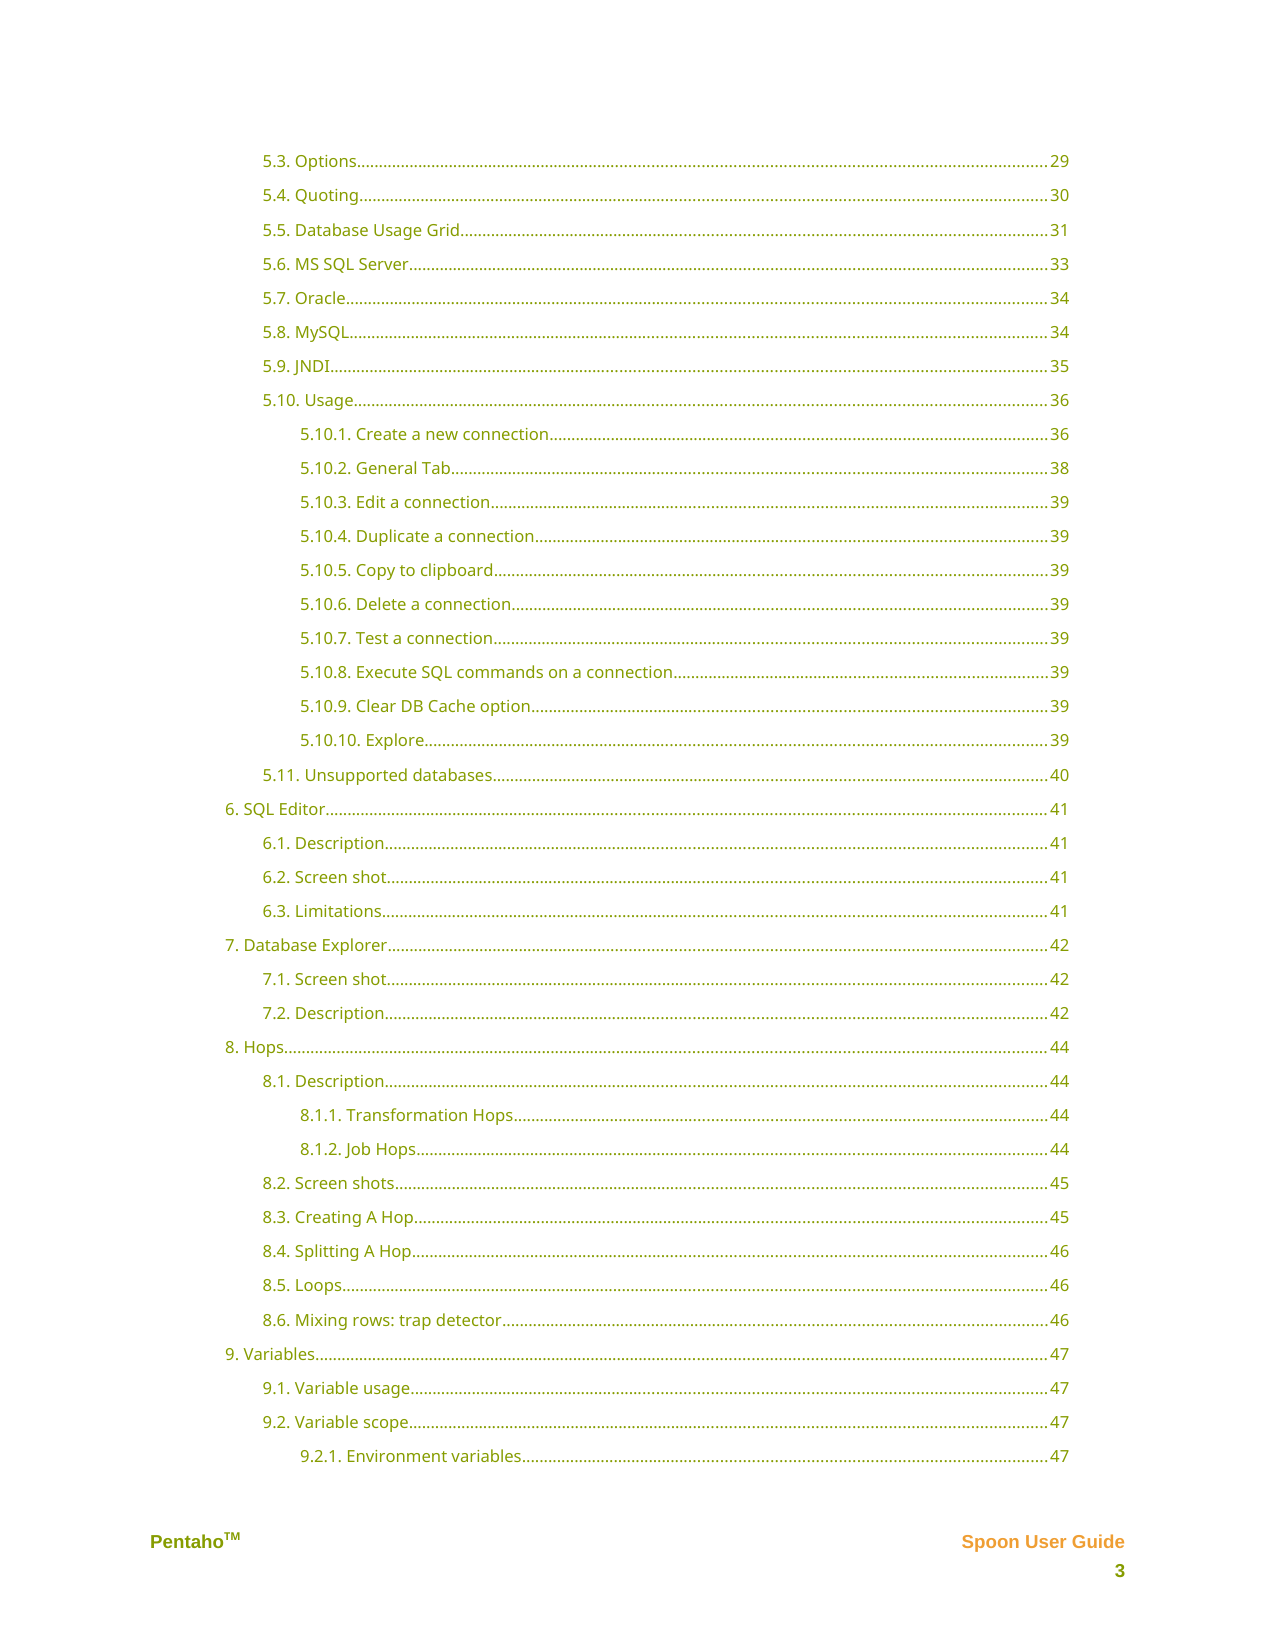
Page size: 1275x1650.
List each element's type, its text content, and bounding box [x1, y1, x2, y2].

text 5.5. Database Usage Grid 31 [262, 218, 1125, 241]
text 5.6. MS SQL Server 33 [262, 252, 1125, 275]
text 6. SQL Editor 41 [225, 797, 1200, 820]
text 9.2. Variable scope 47 [262, 1410, 1125, 1433]
text 8.1.1. Transformation Hops 44 [300, 1104, 1125, 1126]
text 5.10.6. Delete a connection 39 [300, 593, 1125, 616]
text 9.2.1. Environment variables 47 [300, 1444, 1125, 1467]
text 5.7. Oracle 34 [262, 286, 1125, 309]
text 5.10.9. Clear DB Cache option 39 [300, 695, 1125, 718]
text 5.10. Usage 36 [262, 388, 1125, 411]
text 5.10.7. Test a connection 39 [300, 627, 1125, 649]
text 8.5. Loops 46 [262, 1274, 1125, 1297]
text 5.11. Unsupported databases 40 [262, 763, 1125, 786]
text 5.4. Quoting 30 [262, 184, 1125, 207]
text 5.8. MySQL 34 [262, 320, 1125, 343]
text 5.10.2. General Tab 38 [300, 457, 1125, 479]
text 8.1.2. Job Hops 44 [300, 1138, 1125, 1161]
text 8.6. Mixing rows: trap detector 46 [262, 1308, 1125, 1331]
text 5.10.8. Execute SQL commands on a connection 39 [300, 661, 1125, 684]
text 5.10.3. Edit a connection 39 [300, 491, 1125, 513]
text 8. Hops 44 [225, 1036, 1200, 1058]
text 6.3. Limitations 41 [262, 899, 1125, 922]
text 7.2. Description 42 [262, 1002, 1125, 1024]
text 8.2. Screen shots 45 [262, 1172, 1125, 1194]
text 5.10.4. Duplicate a connection 39 [300, 525, 1125, 547]
text 5.3. Options 29 [262, 150, 1125, 173]
text 9.1. Variable usage 47 [262, 1376, 1125, 1399]
text 8.3. Creating A Hop 45 [262, 1206, 1125, 1229]
text 7. Database Explorer 42 [225, 933, 1200, 956]
text 5.10.5. Copy to clipboard 39 [300, 559, 1125, 581]
text 6.2. Screen shot 41 [262, 865, 1125, 888]
text 5.10.10. Explore 39 [300, 729, 1125, 752]
text 8.1. Description 44 [262, 1070, 1125, 1092]
text 9. Variables 47 [225, 1342, 1200, 1365]
text 8.4. Splitting A Hop 46 [262, 1240, 1125, 1263]
text 5.9. JNDI 35 [262, 354, 1125, 377]
text 6.1. Description 41 [262, 831, 1125, 854]
text 7.1. Screen shot 42 [262, 967, 1125, 990]
text 5.10.1. Create a new connection 36 [300, 422, 1125, 445]
